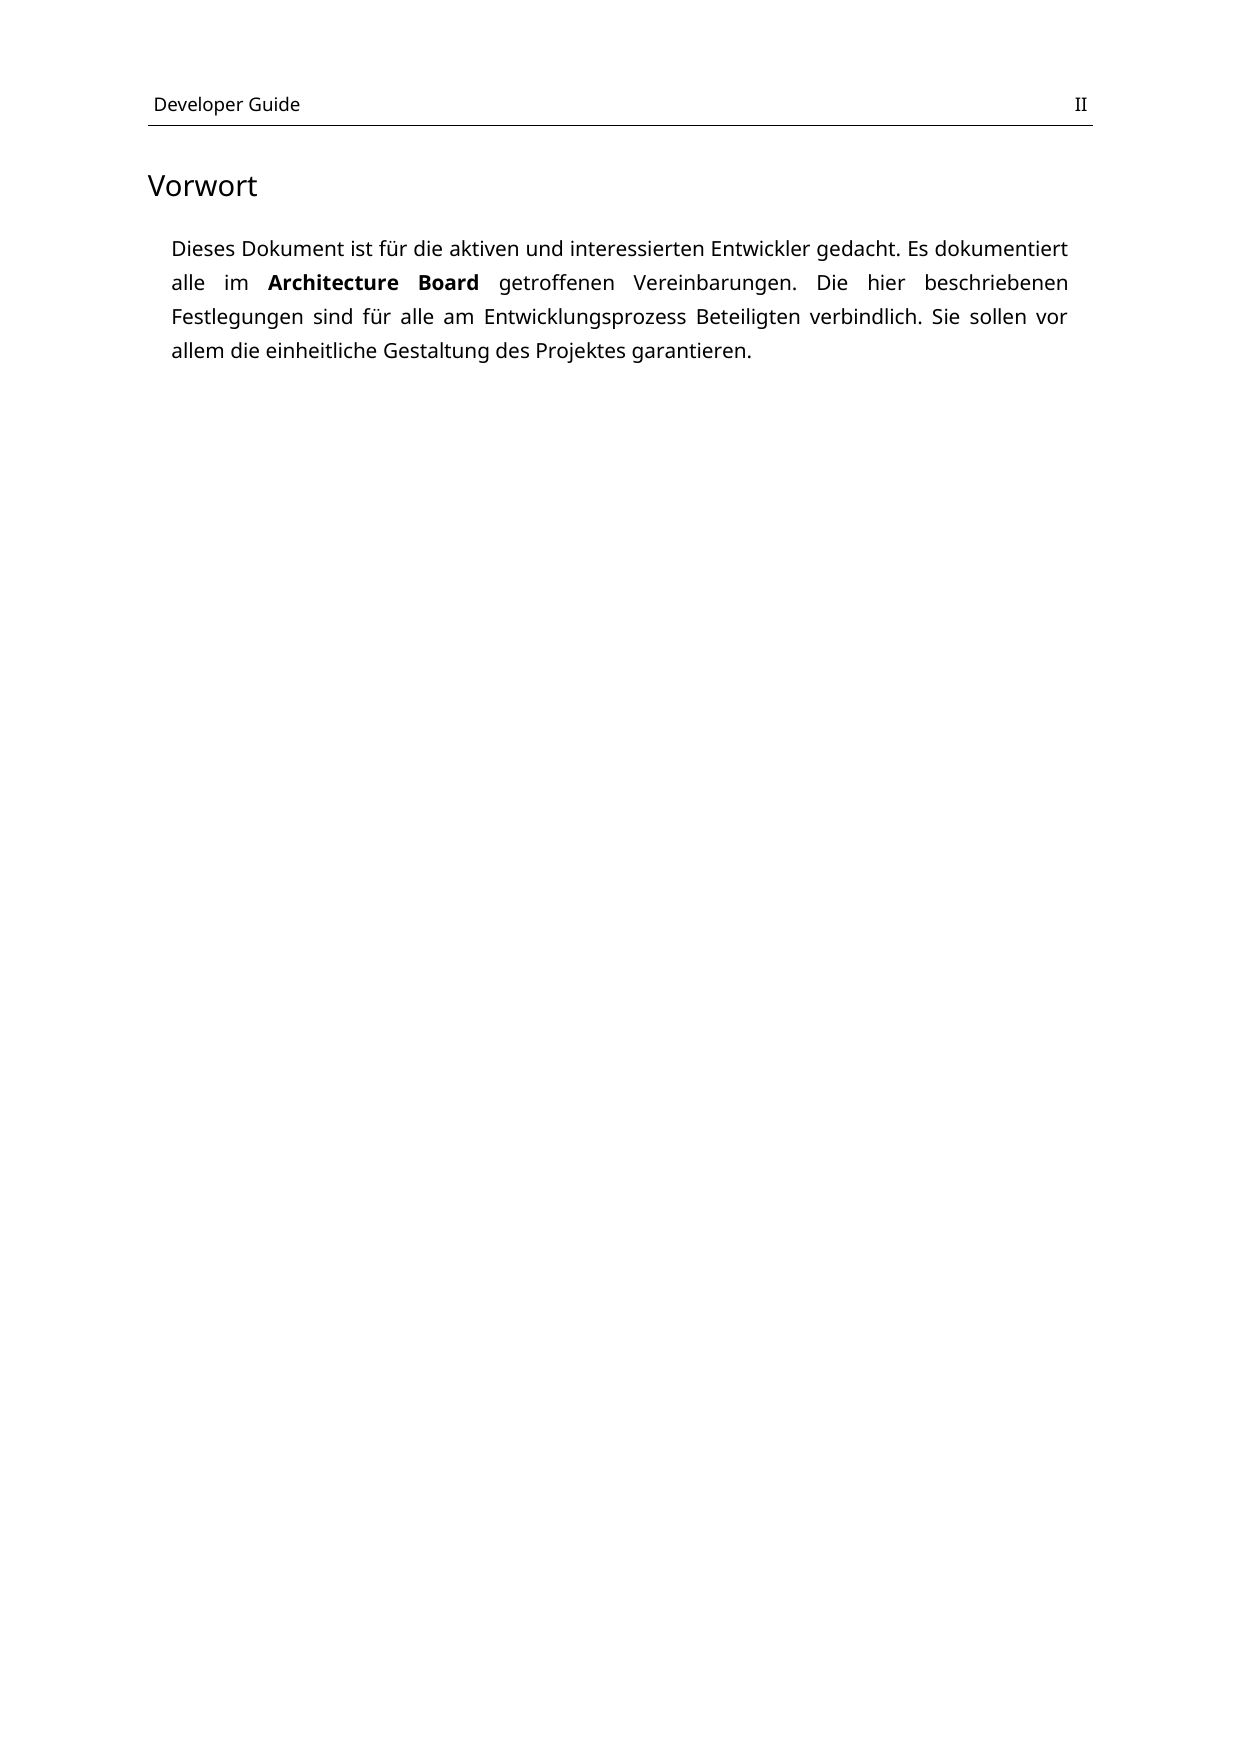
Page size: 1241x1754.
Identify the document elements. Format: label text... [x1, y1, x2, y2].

text Vorwort [148, 165, 1093, 204]
text Dieses Dokument ist für die aktiven und interessierten Entwickler gedacht. Es dokumentiert alle im Architecture Board getroffenen Vereinbarungen. Die hier beschriebenen Festlegungen sind für alle am Entwicklungsprozess Beteiligten verbindlich. Sie sollen vor allem die einheitliche Gestaltung des Projektes garantieren. [171, 234, 1069, 364]
